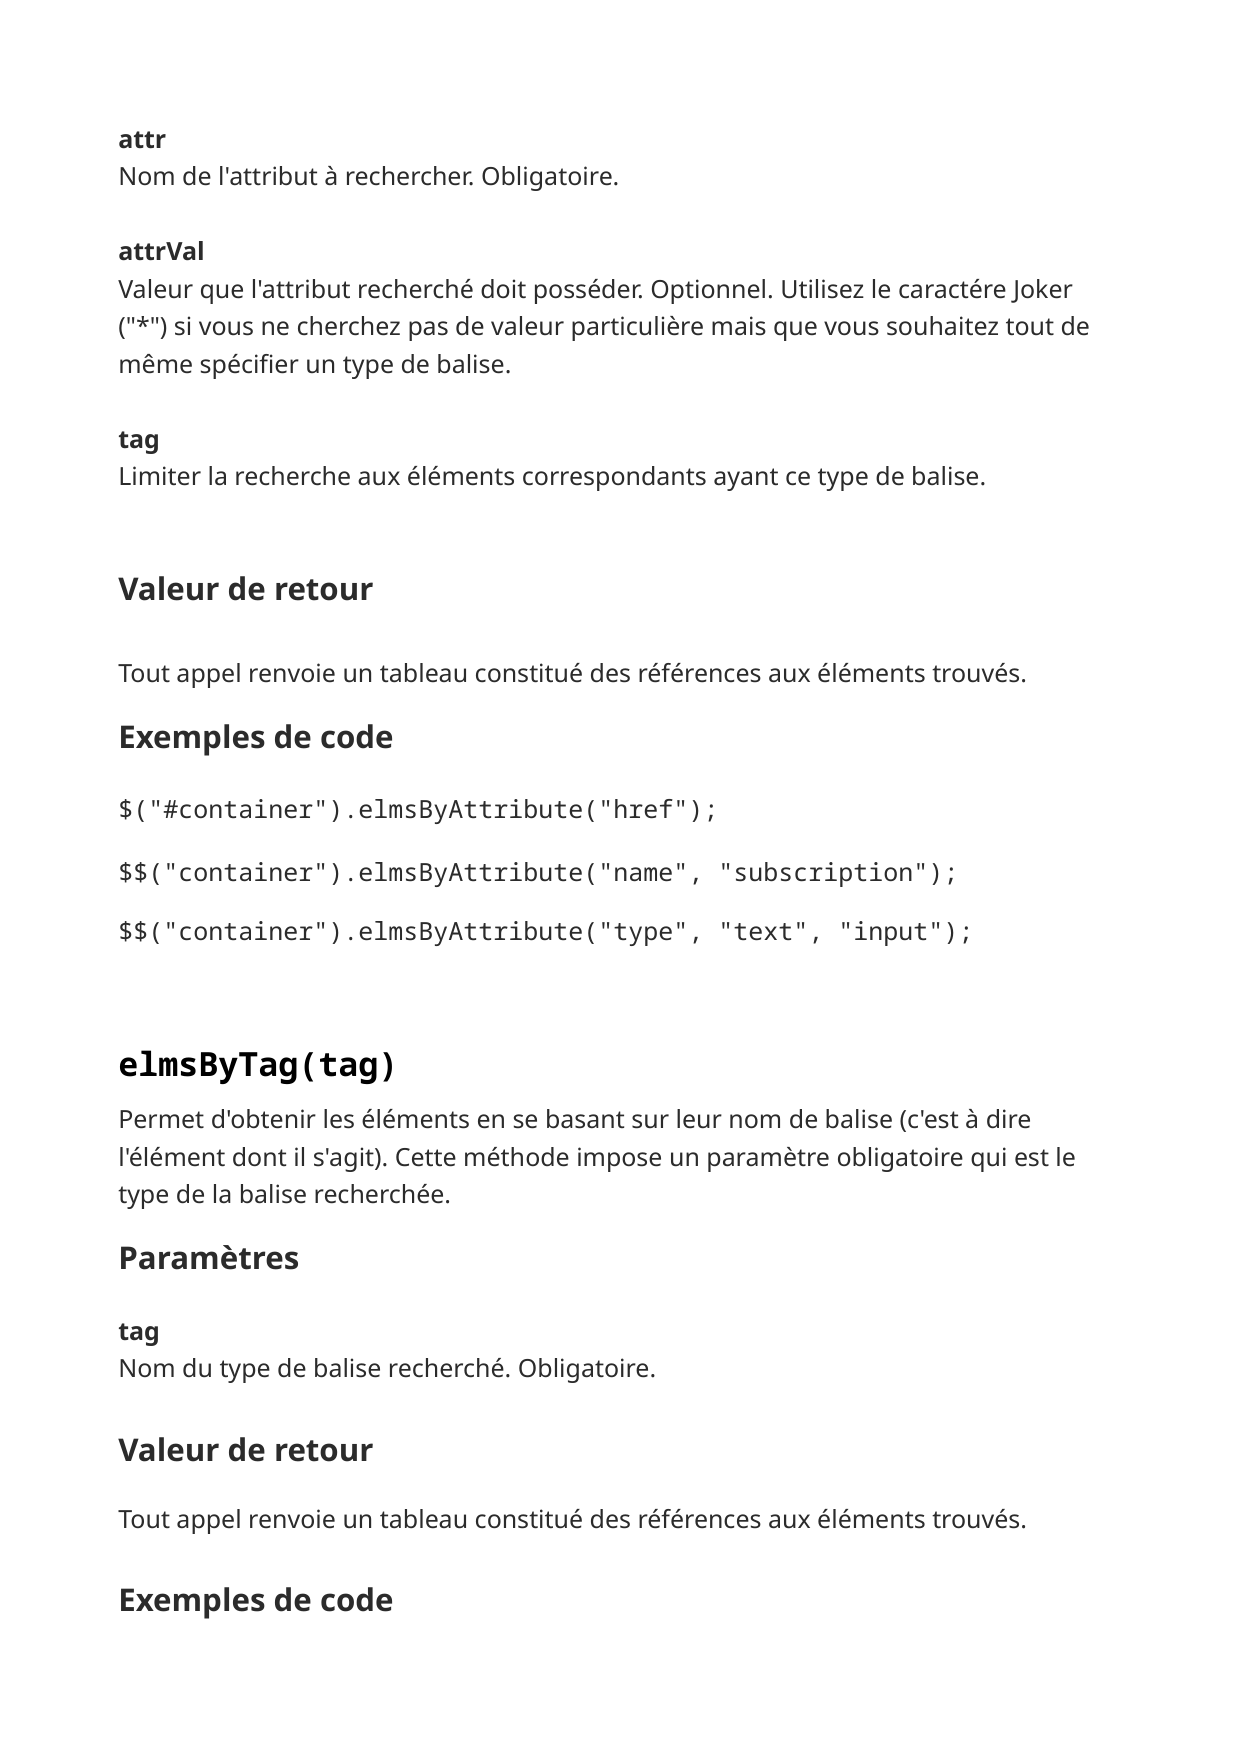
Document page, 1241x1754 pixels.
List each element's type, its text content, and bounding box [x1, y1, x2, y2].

text Exemples de code [118, 715, 1122, 757]
text Permet d'obtenir les éléments en se basant sur leur nom de balise (c'est à dire l'élément dont il s'agit). Cette méthode impose un paramètre obligatoire qui est le type de la balise recherchée. [118, 1099, 1122, 1211]
text Tout appel renvoie un tableau constitué des références aux éléments trouvés. Exemples de code [118, 1501, 1122, 1621]
text Limiter la recherche aux éléments correspondants ayant ce type de balise. [118, 456, 1122, 493]
text $("#container").elmsByAttribute("href"); [118, 788, 1122, 826]
text attrVal [118, 193, 1122, 268]
text $$("container").elmsByAttribute("type", "text", "input"); [118, 913, 1122, 1016]
text tag [118, 381, 1122, 456]
text Nom du type de balise recherché. Obligatoire. [118, 1347, 1122, 1385]
text Valeur de retour [118, 1385, 1122, 1470]
subtitle elmsByTag(tag) [118, 1041, 1122, 1086]
text attr [118, 118, 1122, 156]
text Valeur de retour Tout appel renvoie un tableau constitué des références aux éléments trouvés. [118, 567, 1122, 690]
text tag [118, 1310, 1122, 1347]
text $$("container").elmsByAttribute("name", "subscription"); [118, 851, 1122, 888]
text Paramètres [118, 1236, 1122, 1279]
text Nom de l'attribut à rechercher. Obligatoire. [118, 156, 1122, 193]
text Valeur que l'attribut recherché doit posséder. Optionnel. Utilisez le caractére Joker ("*") si vous ne cherchez pas de valeur particulière mais que vous souhaitez tout de même spécifier un type de balise. [118, 268, 1122, 381]
